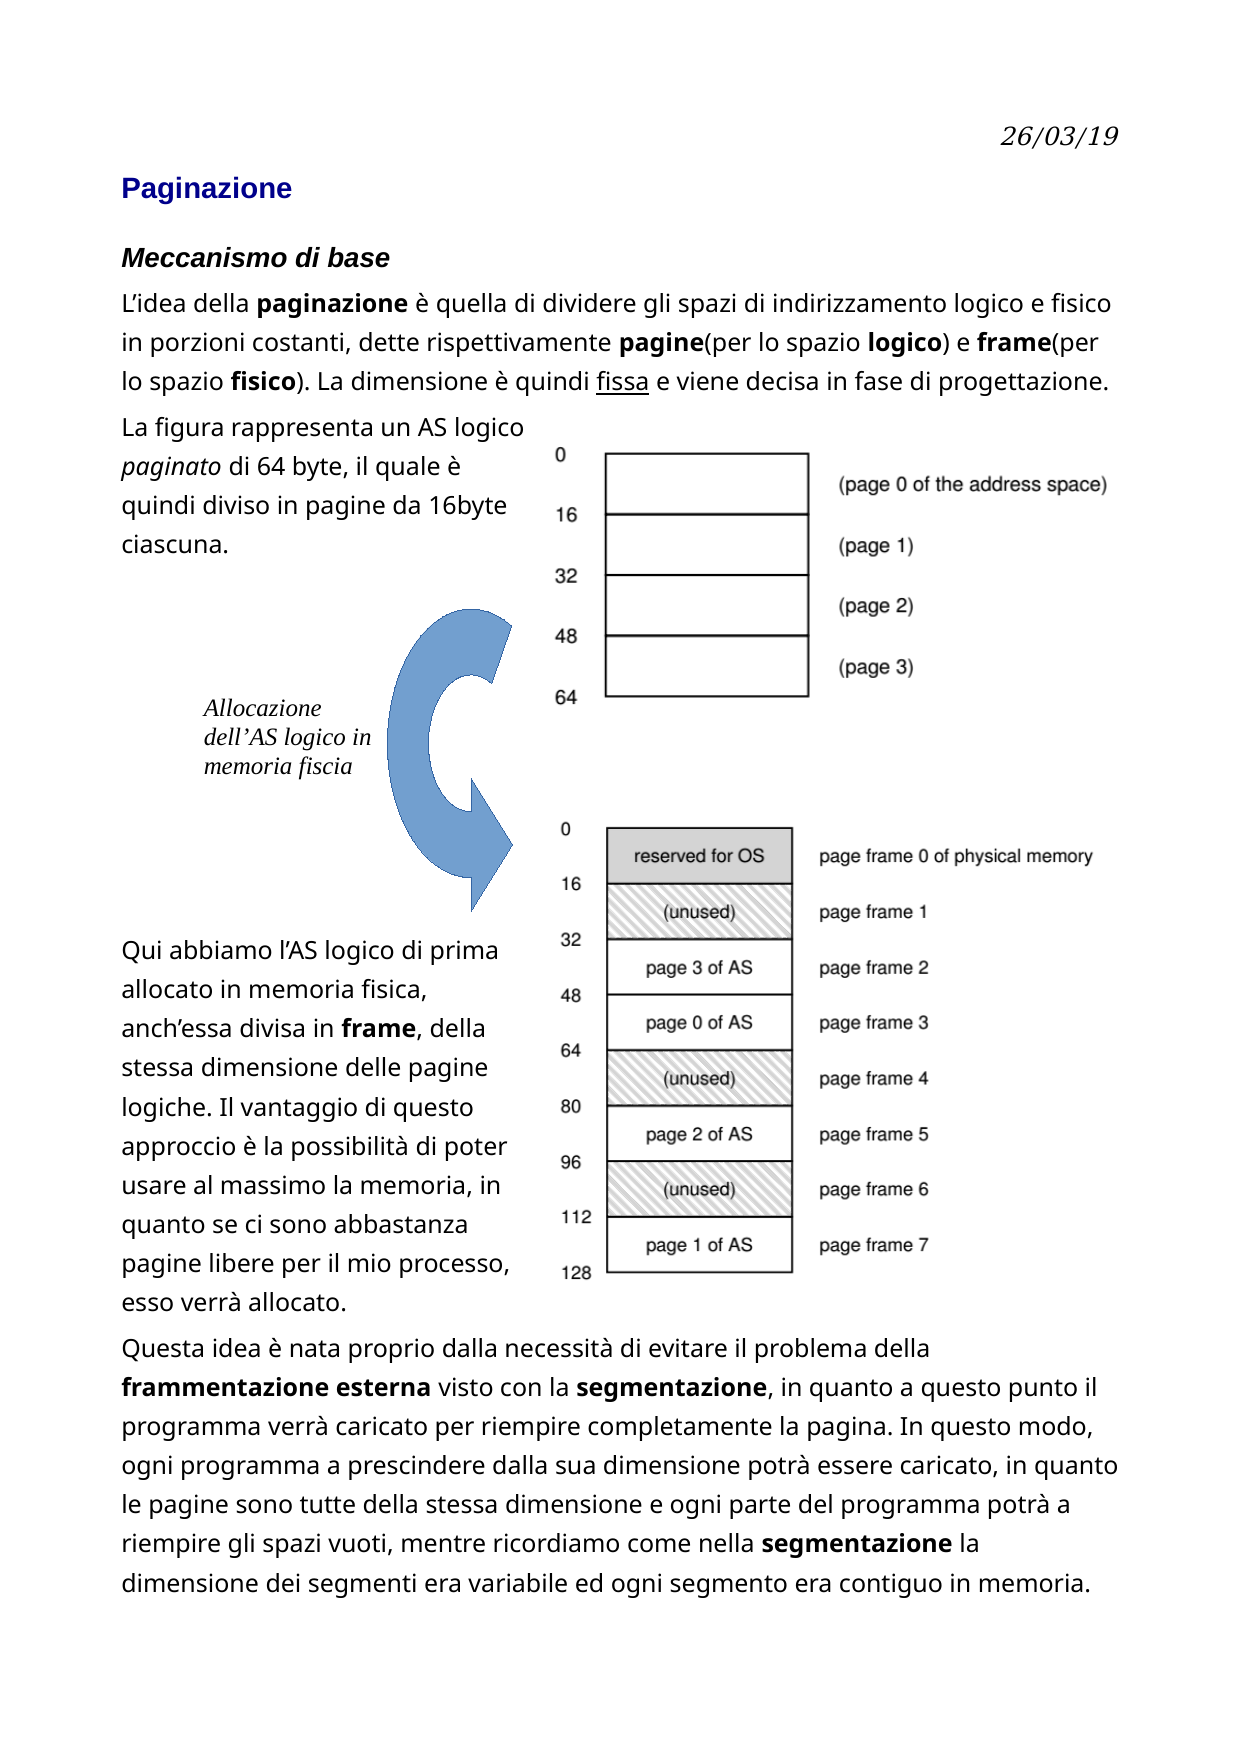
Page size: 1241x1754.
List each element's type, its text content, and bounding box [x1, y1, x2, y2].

text L’idea della paginazione è quella di dividere gli spazi di indirizzamento logico e fisico in porzioni costanti, dette rispettivamente pagine(per lo spazio logico) e frame(per lo spazio fisico). La dimensione è quindi fissa e viene decisa in fase di progettazione. [121, 286, 1119, 398]
subtitle Meccanismo di base [121, 241, 1119, 273]
picture [540, 800, 1116, 1306]
subtitle Paginazione [121, 171, 1119, 205]
picture [536, 422, 1120, 726]
text La figura rappresenta un AS logico paginato di 64 byte, il quale è quindi diviso in pagine da 16byte ciascuna. [121, 409, 1119, 561]
text Questa idea è nata proprio dalla necessità di evitare il problema della frammentazione esterna visto con la segmentazione, in quanto a questo punto il programma verrà caricato per riempire completamente la pagina. In questo modo, ogni programma a prescindere dalla sua dimensione potrà essere caricato, in quanto le pagine sono tutte della stessa dimensione e ogni parte del programma potrà a riempire gli spazi vuoti, mentre ricordiamo come nella segmentazione la dimensione dei segmenti era variabile ed ogni segmento era contiguo in memoria. [121, 1330, 1119, 1599]
text Qui abbiamo l’AS logico di prima allocato in memoria fisica, anch’essa divisa in frame, della stessa dimensione delle pagine logiche. Il vantaggio di questo approccio è la possibilità di poter usare al massimo la memoria, in quanto se ci sono abbastanza pagine libere per il mio processo, esso verrà allocato. [121, 933, 1119, 1319]
text 26/03/19 [121, 121, 1119, 151]
